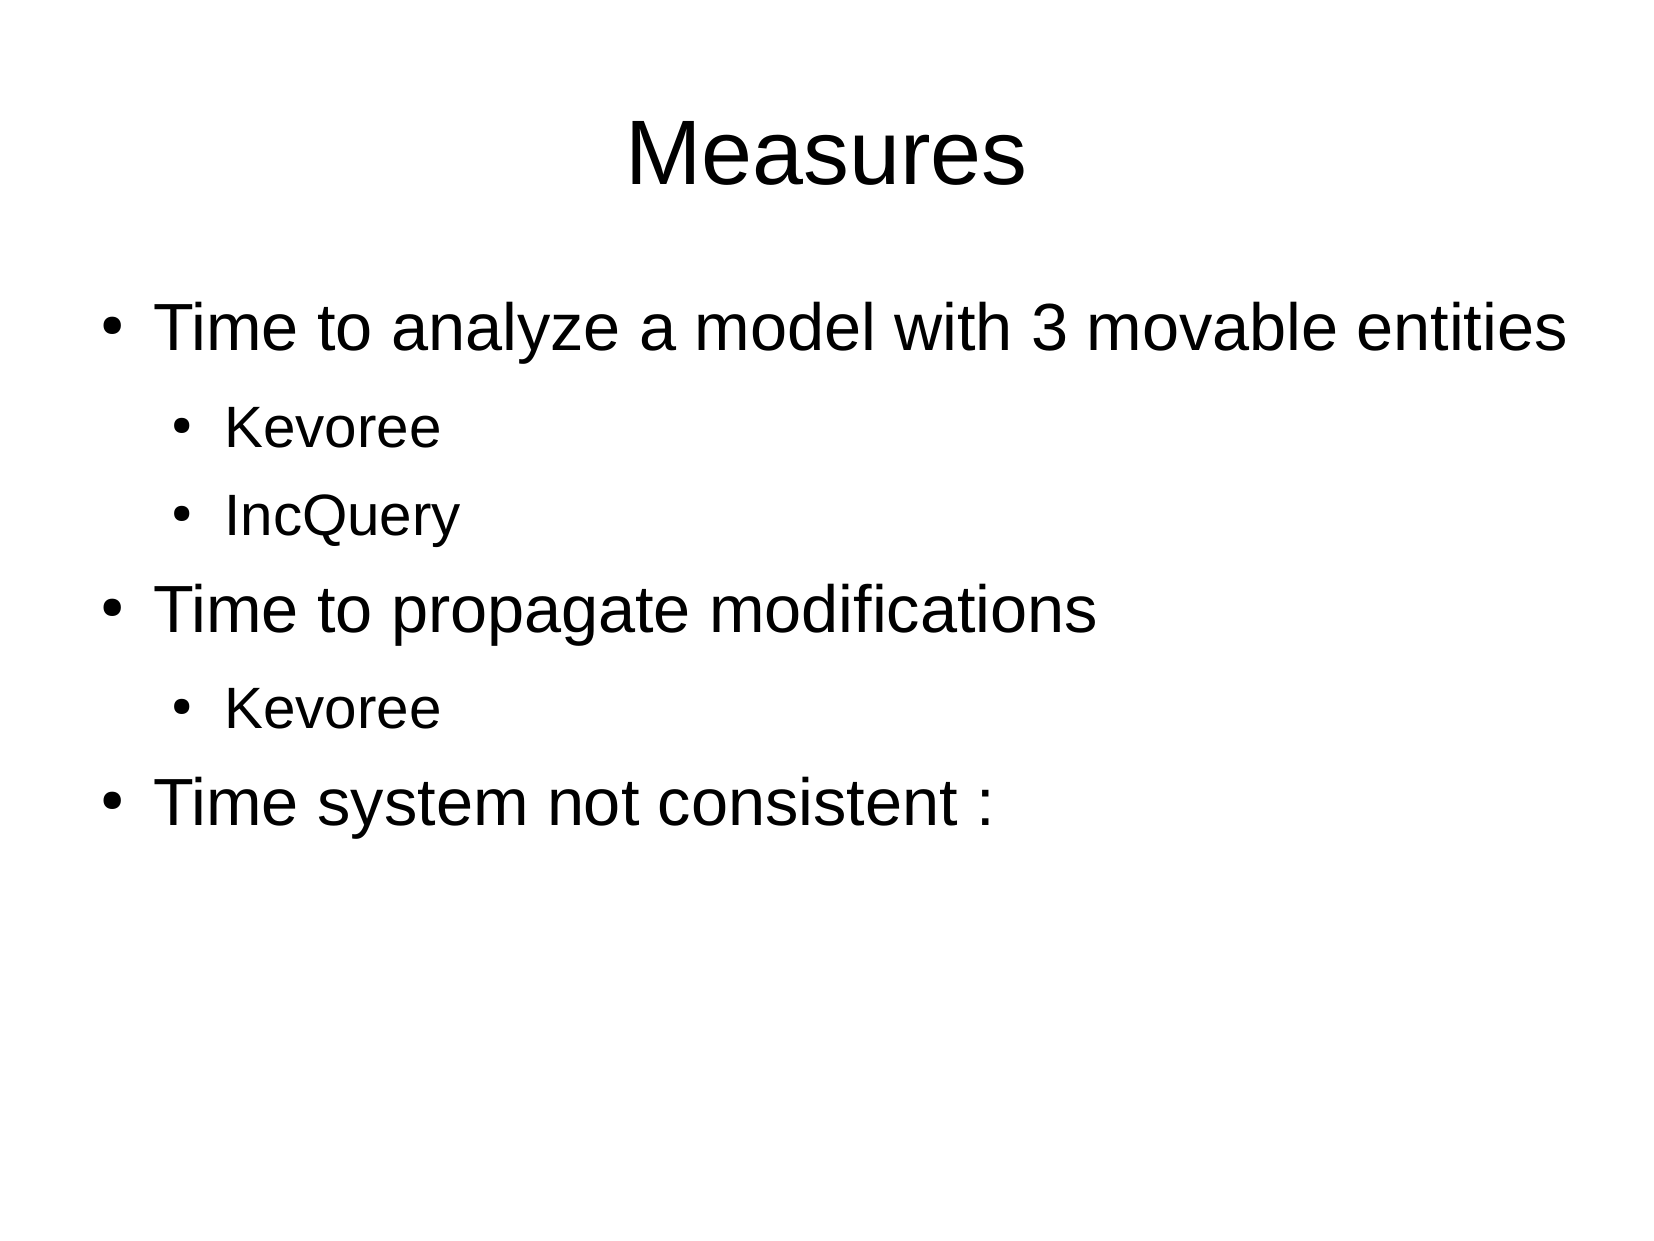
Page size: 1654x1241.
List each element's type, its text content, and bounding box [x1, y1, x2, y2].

title Measures [82, 49, 1571, 257]
list Time to analyze a model with 3 movable entities Kevoree IncQuery Time to propagate modifications Kevoree Time system not consistent : [82, 290, 1571, 1109]
